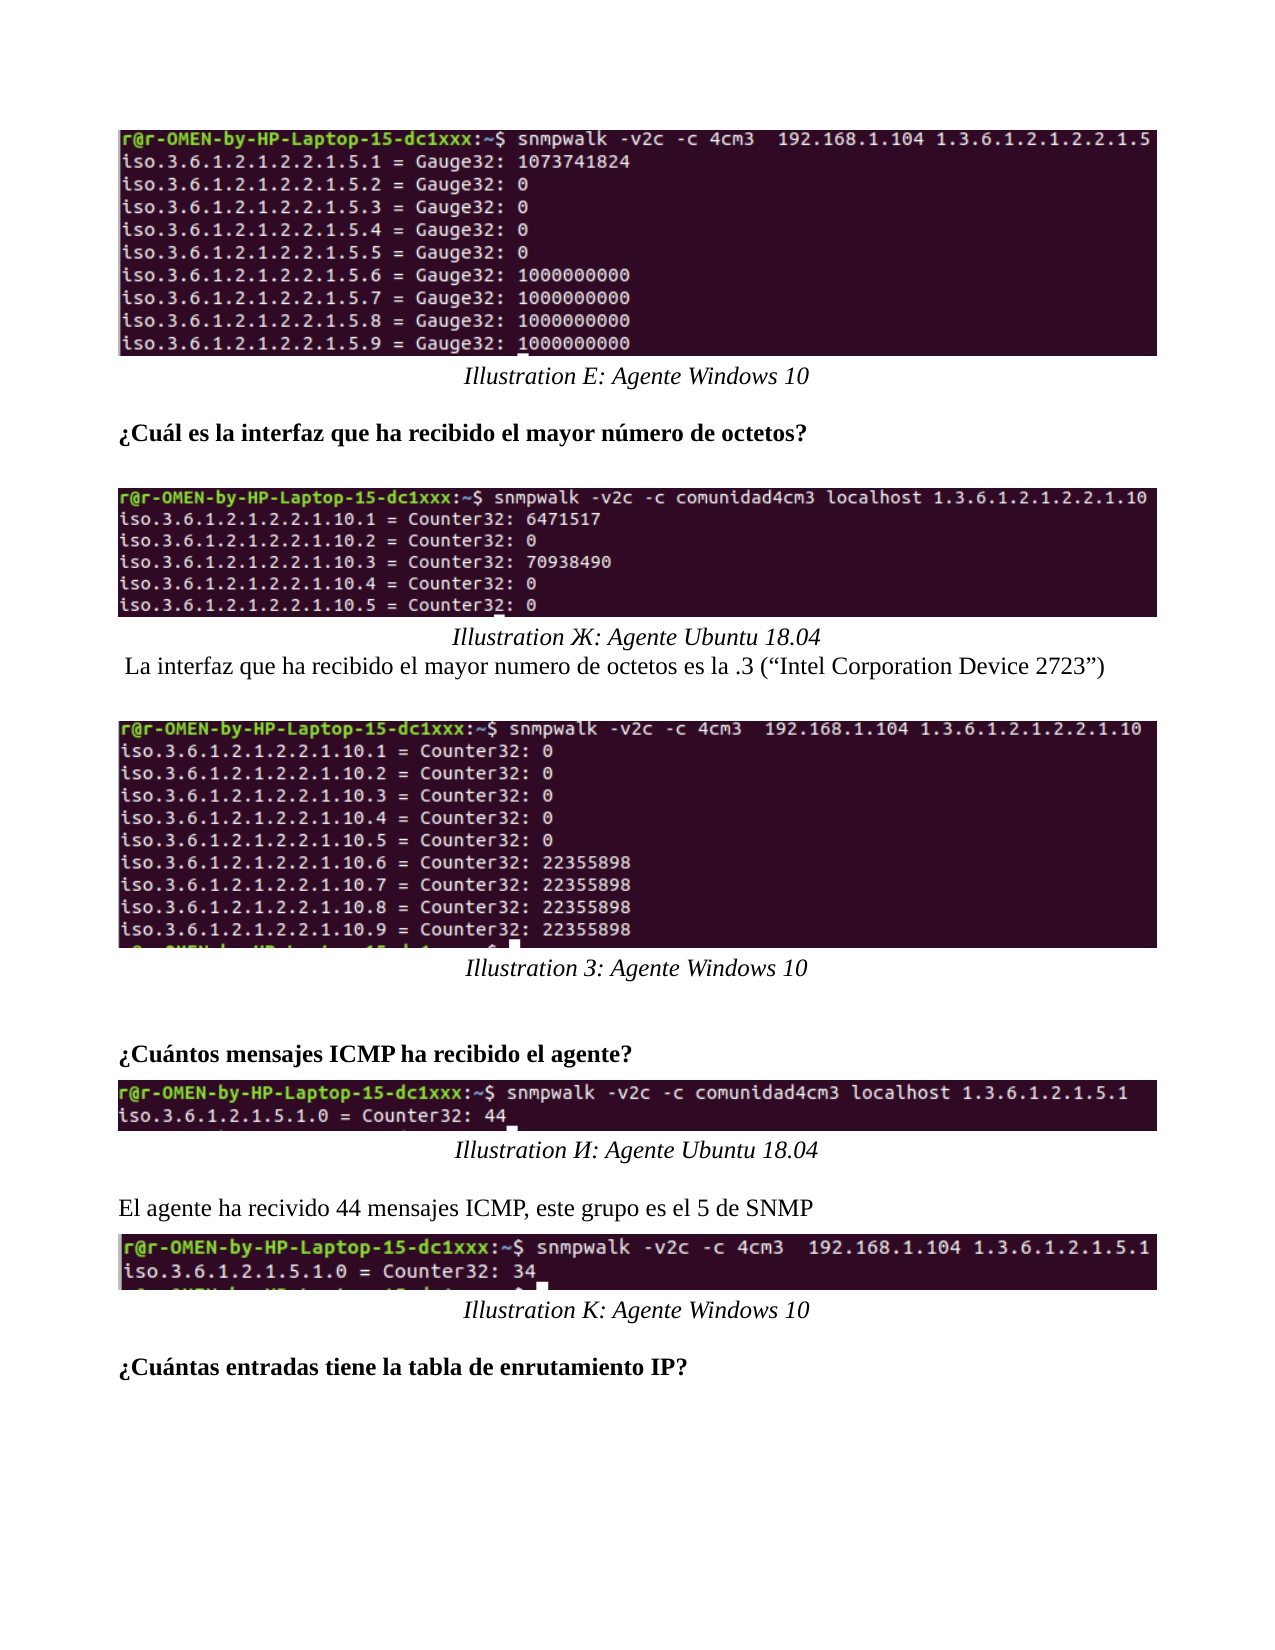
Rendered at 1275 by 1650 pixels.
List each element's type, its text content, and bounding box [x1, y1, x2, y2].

text La interfaz que ha recibido el mayor numero de octetos es la .3 (“Intel Corporation Device 2723”) [118, 651, 1157, 680]
picture [118, 721, 1157, 948]
text ¿Cuántas entradas tiene la tabla de enrutamiento IP? [118, 1352, 1157, 1381]
picture [118, 130, 1157, 356]
text El agente ha recivido 44 mensajes ICMP, este grupo es el 5 de SNMP [118, 1193, 1157, 1222]
text ¿Cuál es la interfaz que ha recibido el mayor número de octetos? [118, 418, 1157, 447]
text Illustration К: Agente Windows 10 [118, 1290, 1157, 1323]
picture [118, 488, 1157, 617]
text Illustration З: Agente Windows 10 [118, 948, 1157, 982]
text Illustration Е: Agente Windows 10 [118, 356, 1157, 389]
picture [118, 1234, 1157, 1290]
text Illustration Ж: Agente Ubuntu 18.04 [118, 617, 1157, 651]
text ¿Cuántos mensajes ICMP ha recibido el agente? [118, 1039, 1157, 1068]
text Illustration И: Agente Ubuntu 18.04 [118, 1131, 1157, 1164]
text [118, 476, 1157, 488]
picture [118, 1080, 1157, 1131]
